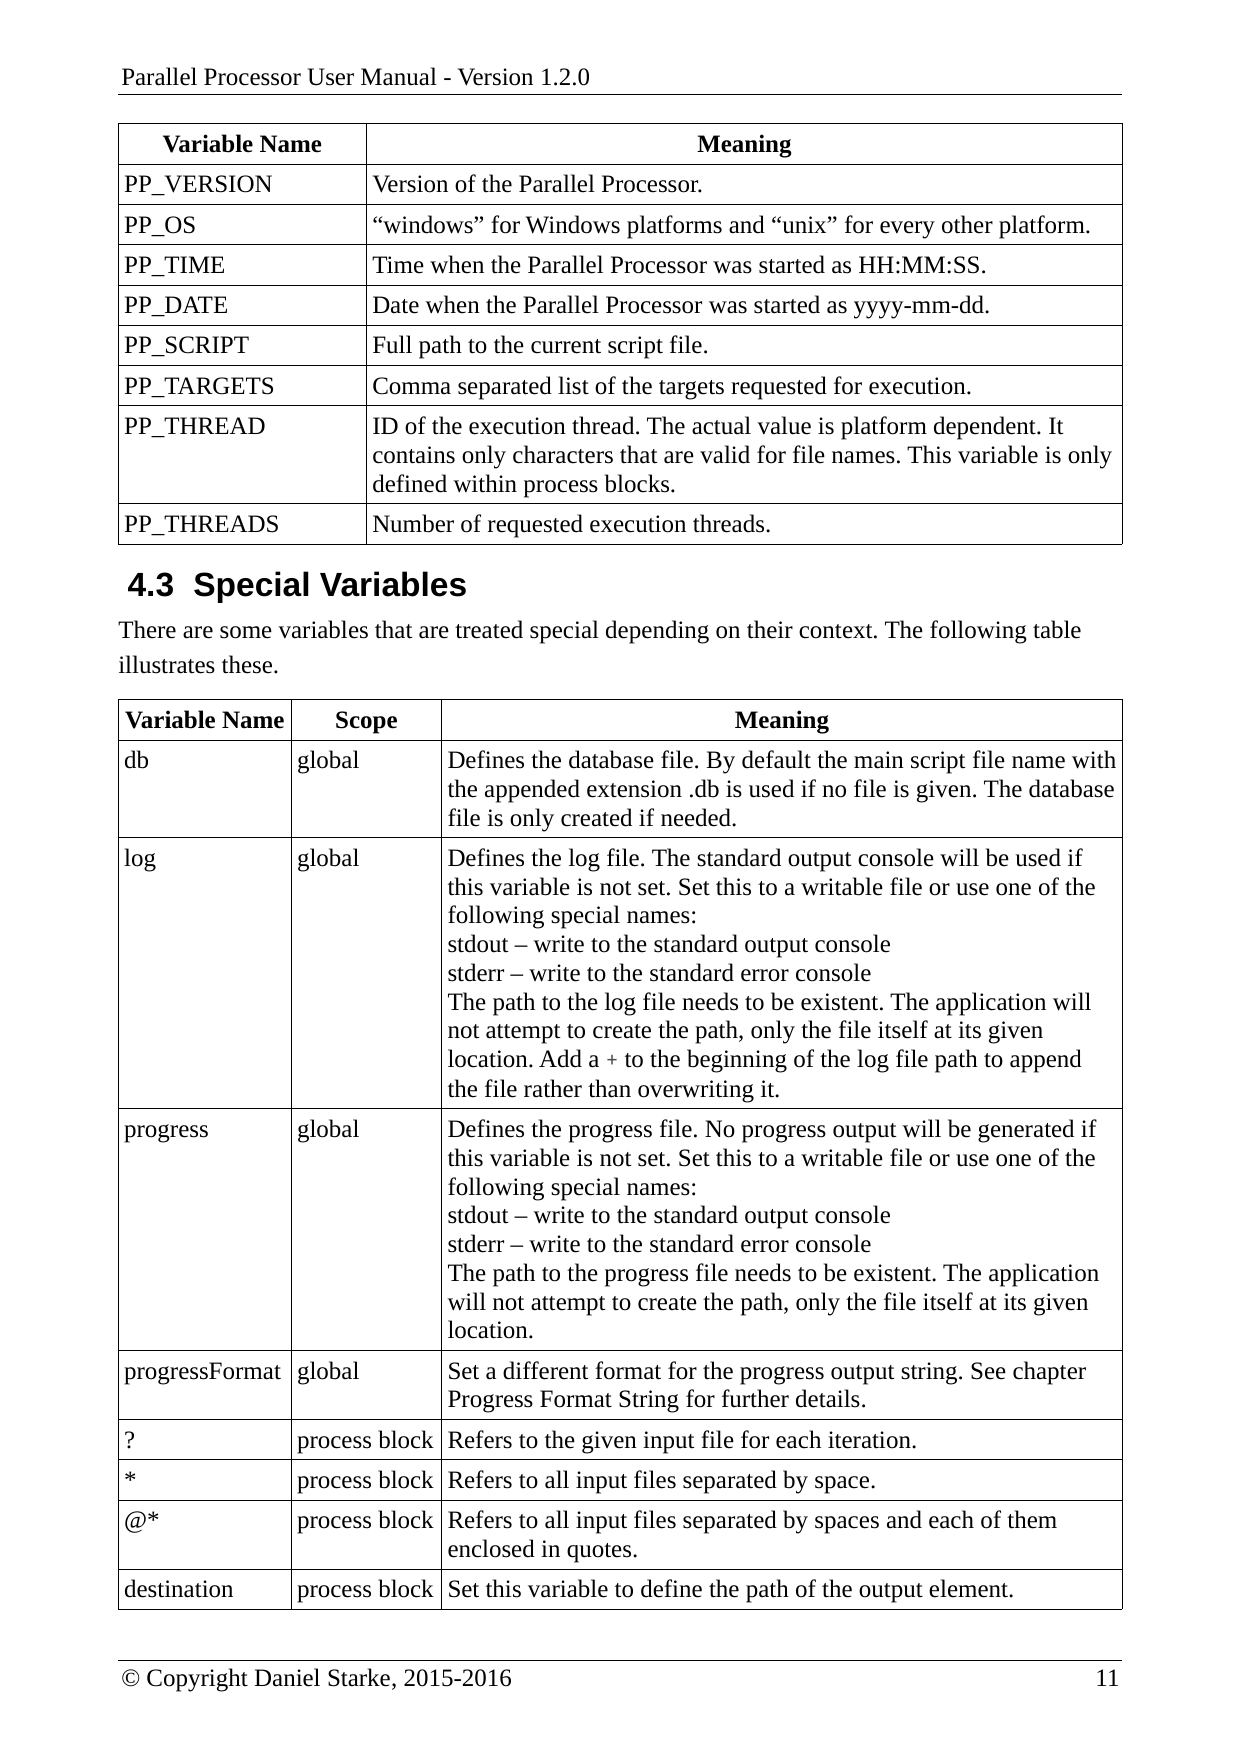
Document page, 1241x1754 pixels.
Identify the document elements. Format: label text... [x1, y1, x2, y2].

table_cell PP_SCRIPT [119, 326, 366, 365]
table_cell Date when the Parallel Processor was started as yyyy-mm-dd. [367, 286, 1122, 325]
table_cell Set a different format for the progress output string. See chapter Progress Format String for further details. [442, 1351, 1122, 1419]
table_cell Time when the Parallel Processor was started as HH:MM:SS. [367, 245, 1122, 284]
table_header Scope [292, 700, 441, 739]
table_header Meaning [442, 700, 1122, 739]
table_cell PP_DATE [119, 286, 366, 325]
table_cell ID of the execution thread. The actual value is platform dependent. It contains only characters that are valid for file names. This variable is only defined within process blocks. [367, 406, 1122, 503]
table_cell progressFormat [119, 1351, 291, 1419]
table_cell global [292, 741, 441, 837]
table_cell PP_TARGETS [119, 366, 366, 405]
table_cell log [119, 838, 291, 1108]
table_cell process block [292, 1501, 441, 1569]
table_cell process block [292, 1460, 441, 1499]
table_cell Refers to all input files separated by space. [442, 1460, 1122, 1499]
table_cell global [292, 1351, 441, 1419]
table_cell process block [292, 1570, 441, 1609]
table_cell Defines the log file. The standard output console will be used if this variable is not set. Set this to a writable file or use one of the following special names: stdout – write to the standard output console stderr – write to the standard error console The path to the log file needs to be existent. The application will not attempt to create the path, only the file itself at its given location. Add a + to the beginning of the log file path to append the file rather than overwriting it. [442, 838, 1122, 1108]
table_cell “windows” for Windows platforms and “unix” for every other platform. [367, 205, 1122, 244]
table_cell PP_TIME [119, 245, 366, 284]
table_cell PP_OS [119, 205, 366, 244]
table_cell Number of requested execution threads. [367, 504, 1122, 543]
table_cell global [292, 838, 441, 1108]
table_cell global [292, 1109, 441, 1350]
table_cell Version of the Parallel Processor. [367, 165, 1122, 204]
subtitle Special Variables [118, 564, 1122, 603]
table_cell PP_VERSION [119, 165, 366, 204]
table_header Variable Name [119, 700, 291, 739]
text There are some variables that are treated special depending on their context. The following table illustrates these. [118, 616, 1122, 679]
table_cell Set this variable to define the path of the output element. [442, 1570, 1122, 1609]
table_cell progress [119, 1109, 291, 1350]
table_cell Defines the database file. By default the main script file name with the appended extension .db is used if no file is given. The database file is only created if needed. [442, 741, 1122, 837]
table_cell @* [119, 1501, 291, 1569]
table_cell Comma separated list of the targets requested for execution. [367, 366, 1122, 405]
table_cell Full path to the current script file. [367, 326, 1122, 365]
table_cell PP_THREADS [119, 504, 366, 543]
table_header Meaning [367, 124, 1122, 163]
table_cell db [119, 741, 291, 837]
table_cell Refers to all input files separated by spaces and each of them enclosed in quotes. [442, 1501, 1122, 1569]
table_cell Defines the progress file. No progress output will be generated if this variable is not set. Set this to a writable file or use one of the following special names: stdout – write to the standard output console stderr – write to the standard error console The path to the progress file needs to be existent. The application will not attempt to create the path, only the file itself at its given location. [442, 1109, 1122, 1350]
table_cell * [119, 1460, 291, 1499]
table_cell Refers to the given input file for each iteration. [442, 1420, 1122, 1459]
table_cell PP_THREAD [119, 406, 366, 503]
table_cell ? [119, 1420, 291, 1459]
table_header Variable Name [119, 124, 366, 163]
table_cell process block [292, 1420, 441, 1459]
table_cell destination [119, 1570, 291, 1609]
